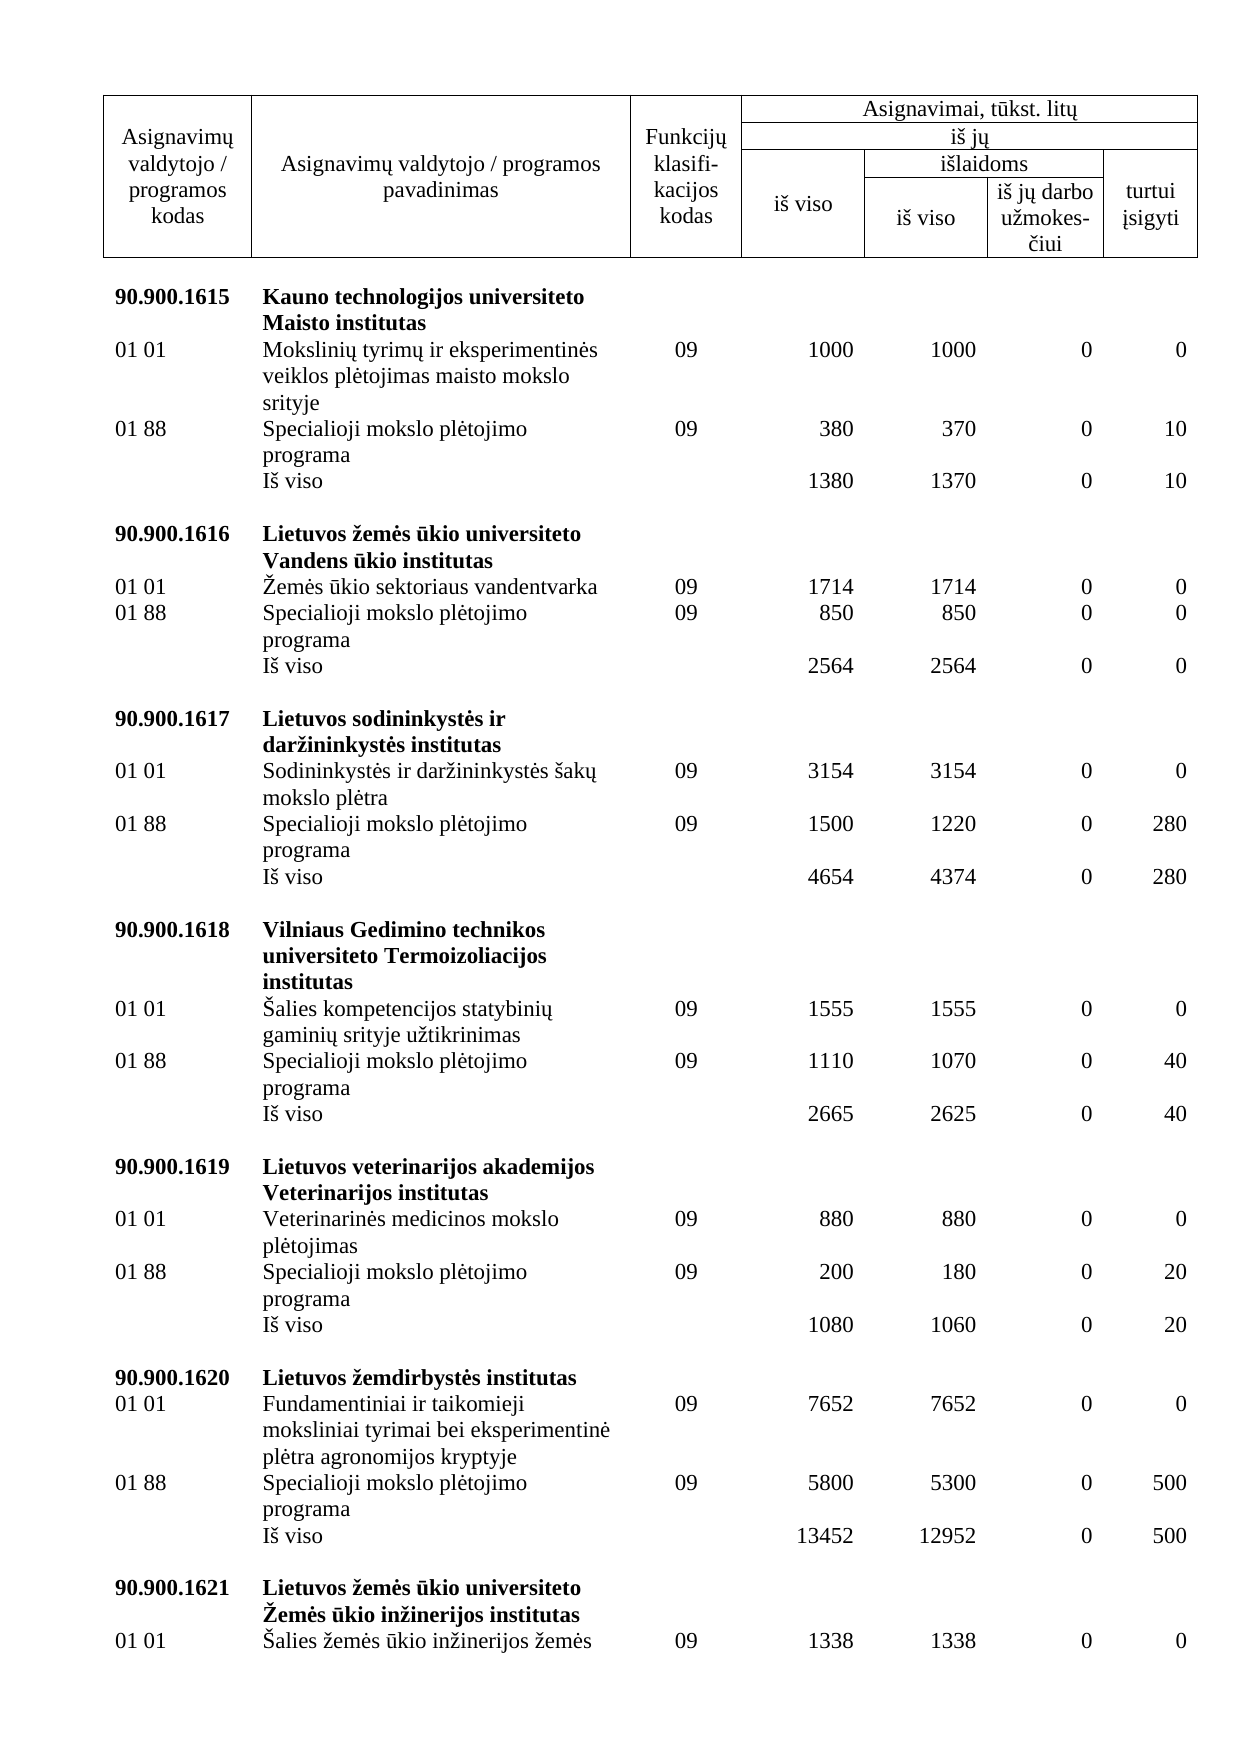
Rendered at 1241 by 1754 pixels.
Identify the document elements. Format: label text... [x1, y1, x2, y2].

table_cell Specialioji mokslo plėtojimo programa [251, 1048, 630, 1100]
table_cell 09 [630, 995, 742, 1047]
table_cell Veterinarinės medicinos mokslo plėtojimas [251, 1206, 630, 1258]
table_cell [742, 889, 864, 916]
table_cell 0 [1104, 573, 1198, 599]
table_cell [104, 1548, 251, 1574]
table_cell 01 01 [104, 1206, 251, 1258]
table_cell [865, 283, 987, 336]
table_cell 1370 [865, 468, 987, 494]
table_cell 0 [1104, 336, 1198, 415]
table_cell [630, 705, 742, 757]
table_cell Žemės ūkio sektoriaus vandentvarka [251, 573, 630, 599]
table_cell 0 [987, 1469, 1103, 1522]
table_cell [104, 1100, 251, 1126]
table_cell [987, 258, 1103, 283]
table_cell [987, 1126, 1103, 1153]
table_cell 1060 [865, 1311, 987, 1337]
table_cell 01 88 [104, 1469, 251, 1522]
table_cell 09 [630, 1469, 742, 1522]
table_cell 850 [865, 599, 987, 652]
table_cell [104, 679, 251, 705]
table_cell [742, 1575, 864, 1627]
table_cell [987, 1548, 1103, 1574]
table_cell [630, 1522, 742, 1548]
table_cell [865, 520, 987, 573]
table_cell Iš viso [251, 863, 630, 889]
table_cell 0 [1104, 1627, 1198, 1653]
table_cell [630, 679, 742, 705]
table_cell 40 [1104, 1100, 1198, 1126]
table_cell 1110 [742, 1048, 864, 1100]
table_cell Fundamentiniai ir taikomieji moksliniai tyrimai bei eksperimentinė plėtra agronomijos kryptyje [251, 1390, 630, 1469]
table_cell [987, 1575, 1103, 1627]
table_cell 90.900.1615 [104, 283, 251, 336]
table_cell [742, 1364, 864, 1390]
table_cell 09 [630, 1390, 742, 1469]
table_cell 0 [987, 995, 1103, 1047]
table_cell [865, 258, 987, 283]
table_cell 90.900.1621 [104, 1575, 251, 1627]
table_cell 380 [742, 415, 864, 468]
table_cell Iš viso [251, 1100, 630, 1126]
table_cell 01 01 [104, 1627, 251, 1653]
table_cell 0 [1104, 995, 1198, 1047]
table_cell 2665 [742, 1100, 864, 1126]
table_cell [1104, 916, 1198, 995]
table_cell 0 [987, 863, 1103, 889]
table_cell 280 [1104, 810, 1198, 863]
table_cell [742, 1153, 864, 1206]
table_cell 5800 [742, 1469, 864, 1522]
table_cell [1104, 1153, 1198, 1206]
table_cell 1714 [865, 573, 987, 599]
table_cell 880 [742, 1206, 864, 1258]
table_cell [742, 520, 864, 573]
table_cell Lietuvos žemdirbystės institutas [251, 1364, 630, 1390]
table_cell [104, 652, 251, 678]
table_cell [630, 258, 742, 283]
table_cell 0 [987, 1258, 1103, 1311]
table_cell [1104, 1126, 1198, 1153]
table_cell [865, 1575, 987, 1627]
table_cell [104, 1126, 251, 1153]
table_cell 01 01 [104, 995, 251, 1047]
table_cell 01 88 [104, 415, 251, 468]
table_cell [1104, 1575, 1198, 1627]
table_cell 09 [630, 336, 742, 415]
table_cell 0 [987, 336, 1103, 415]
table_cell [865, 1126, 987, 1153]
table_cell 880 [865, 1206, 987, 1258]
table_cell 40 [1104, 1048, 1198, 1100]
table_cell 0 [987, 1627, 1103, 1653]
table_cell [865, 679, 987, 705]
table_cell [251, 494, 630, 520]
table_cell [1104, 679, 1198, 705]
table_cell Iš viso [251, 1522, 630, 1548]
table_cell [865, 1548, 987, 1574]
table_cell 0 [987, 1522, 1103, 1548]
table_cell 7652 [742, 1390, 864, 1469]
table_cell [251, 1126, 630, 1153]
table_cell 3154 [742, 758, 864, 810]
table_cell Iš viso [251, 468, 630, 494]
table_cell 0 [987, 758, 1103, 810]
table_cell 10 [1104, 468, 1198, 494]
table_cell 20 [1104, 1311, 1198, 1337]
table_cell Specialioji mokslo plėtojimo programa [251, 415, 630, 468]
table_cell 1380 [742, 468, 864, 494]
table_cell [1104, 258, 1198, 283]
table_cell 90.900.1619 [104, 1153, 251, 1206]
table_cell 0 [987, 810, 1103, 863]
table_cell 1070 [865, 1048, 987, 1100]
table_cell [865, 1153, 987, 1206]
table_cell 0 [987, 652, 1103, 678]
table_cell [630, 1126, 742, 1153]
table_cell [630, 468, 742, 494]
table_cell 1338 [742, 1627, 864, 1653]
table_cell 1555 [865, 995, 987, 1047]
table_cell [742, 494, 864, 520]
table_cell [987, 916, 1103, 995]
table_cell 0 [1104, 599, 1198, 652]
table_cell 1000 [742, 336, 864, 415]
table_cell 1080 [742, 1311, 864, 1337]
table_cell 01 01 [104, 573, 251, 599]
table_cell 0 [987, 1206, 1103, 1258]
table_cell [630, 1337, 742, 1364]
table_cell 01 88 [104, 599, 251, 652]
table_cell Lietuvos sodininkystės ir daržininkystės institutas [251, 705, 630, 757]
table_cell 01 88 [104, 1048, 251, 1100]
table_cell [104, 863, 251, 889]
table_cell 10 [1104, 415, 1198, 468]
table_cell [865, 1337, 987, 1364]
table_cell [1104, 705, 1198, 757]
table_cell 1555 [742, 995, 864, 1047]
table_cell [742, 1126, 864, 1153]
table_cell [104, 1337, 251, 1364]
table_cell 09 [630, 1258, 742, 1311]
table_cell 1220 [865, 810, 987, 863]
table_cell 90.900.1617 [104, 705, 251, 757]
table_cell Specialioji mokslo plėtojimo programa [251, 599, 630, 652]
table_cell [251, 1337, 630, 1364]
table_cell Šalies kompetencijos statybinių gaminių srityje užtikrinimas [251, 995, 630, 1047]
table_cell 2564 [865, 652, 987, 678]
table_cell 01 88 [104, 810, 251, 863]
table_cell Sodininkystės ir daržininkystės šakų mokslo plėtra [251, 758, 630, 810]
table_cell [865, 916, 987, 995]
table_header Funkcijų klasifi- kacijos kodas [631, 96, 741, 257]
table_cell [742, 258, 864, 283]
table_cell 09 [630, 1048, 742, 1100]
table_cell [104, 494, 251, 520]
table_cell [742, 1548, 864, 1574]
table_cell 3154 [865, 758, 987, 810]
table_cell Iš viso [251, 652, 630, 678]
table_cell 0 [987, 1048, 1103, 1100]
table_cell [630, 1364, 742, 1390]
table_cell 0 [1104, 758, 1198, 810]
table_cell 90.900.1618 [104, 916, 251, 995]
table_cell 90.900.1620 [104, 1364, 251, 1390]
table_cell Specialioji mokslo plėtojimo programa [251, 1258, 630, 1311]
table_cell [630, 1575, 742, 1627]
table_cell 01 01 [104, 336, 251, 415]
table_cell [1104, 494, 1198, 520]
table_cell 13452 [742, 1522, 864, 1548]
table_cell [251, 679, 630, 705]
table_cell [987, 520, 1103, 573]
table_cell [630, 1153, 742, 1206]
table_cell 500 [1104, 1522, 1198, 1548]
table_cell [630, 1311, 742, 1337]
table_cell [1104, 1548, 1198, 1574]
table_cell 5300 [865, 1469, 987, 1522]
table_cell 280 [1104, 863, 1198, 889]
table_cell 180 [865, 1258, 987, 1311]
table_cell [104, 1311, 251, 1337]
table_header Asignavimų valdytojo / programos pavadinimas [252, 96, 630, 257]
table_cell Lietuvos veterinarijos akademijos Veterinarijos institutas [251, 1153, 630, 1206]
table_cell [1104, 520, 1198, 573]
table_cell [1104, 1364, 1198, 1390]
table_cell iš viso [742, 150, 864, 257]
table_cell 370 [865, 415, 987, 468]
table_cell išlaidoms [865, 150, 1103, 177]
table_cell [987, 494, 1103, 520]
table_cell 0 [1104, 1206, 1198, 1258]
table_cell [630, 1100, 742, 1126]
table_cell Specialioji mokslo plėtojimo programa [251, 1469, 630, 1522]
table_cell iš viso [865, 178, 987, 257]
table_cell 0 [987, 415, 1103, 468]
table_cell [630, 494, 742, 520]
table_cell [987, 705, 1103, 757]
table_cell 09 [630, 758, 742, 810]
table_cell [104, 1522, 251, 1548]
table_cell [630, 889, 742, 916]
table_cell 09 [630, 599, 742, 652]
table_cell [1104, 889, 1198, 916]
table_cell 09 [630, 415, 742, 468]
table_cell 0 [987, 1390, 1103, 1469]
table_cell [987, 283, 1103, 336]
table_cell [865, 889, 987, 916]
table_cell 09 [630, 810, 742, 863]
table_cell [251, 1548, 630, 1574]
table_cell [742, 679, 864, 705]
table_cell 850 [742, 599, 864, 652]
table_cell [630, 863, 742, 889]
table_cell Kauno technologijos universiteto Maisto institutas [251, 283, 630, 336]
table_cell 0 [987, 1311, 1103, 1337]
table_cell Lietuvos žemės ūkio universiteto Žemės ūkio inžinerijos institutas [251, 1575, 630, 1627]
table_cell [630, 520, 742, 573]
table_cell 1000 [865, 336, 987, 415]
table_cell [987, 1364, 1103, 1390]
table_cell Iš viso [251, 1311, 630, 1337]
table_cell [742, 705, 864, 757]
table_cell turtui įsigyti [1104, 150, 1197, 257]
table_cell [251, 258, 630, 283]
table_cell 01 88 [104, 1258, 251, 1311]
table_cell 2625 [865, 1100, 987, 1126]
table_cell 0 [987, 573, 1103, 599]
table_cell [742, 916, 864, 995]
table_cell [104, 468, 251, 494]
table_cell 01 01 [104, 1390, 251, 1469]
table_cell iš jų darbo užmokes-čiui [988, 178, 1103, 257]
table_cell 90.900.1616 [104, 520, 251, 573]
table_cell [987, 679, 1103, 705]
table_cell 20 [1104, 1258, 1198, 1311]
table_cell Šalies žemės ūkio inžinerijos žemės [251, 1627, 630, 1653]
table_cell [1104, 283, 1198, 336]
table_header Asignavimai, tūkst. litų [742, 96, 1197, 122]
table_cell [630, 283, 742, 336]
table_cell [630, 916, 742, 995]
table_cell [742, 283, 864, 336]
table_cell Mokslinių tyrimų ir eksperimentinės veiklos plėtojimas maisto mokslo srityje [251, 336, 630, 415]
table_cell 0 [987, 599, 1103, 652]
table_header Asignavimų valdytojo / programos kodas [104, 96, 251, 257]
table_cell [742, 1337, 864, 1364]
table_cell 0 [987, 1100, 1103, 1126]
table_cell [104, 889, 251, 916]
table_cell [251, 889, 630, 916]
table_cell [865, 705, 987, 757]
table_cell 0 [1104, 652, 1198, 678]
table_cell [865, 1364, 987, 1390]
table_cell 1338 [865, 1627, 987, 1653]
table_cell iš jų [742, 123, 1197, 149]
table_cell [987, 1153, 1103, 1206]
table_cell [104, 258, 251, 283]
table_cell Vilniaus Gedimino technikos universiteto Termoizoliacijos institutas [251, 916, 630, 995]
table_cell [865, 494, 987, 520]
table_cell Lietuvos žemės ūkio universiteto Vandens ūkio institutas [251, 520, 630, 573]
table_cell [1104, 1337, 1198, 1364]
table_cell 1500 [742, 810, 864, 863]
table_cell 4374 [865, 863, 987, 889]
table_cell 500 [1104, 1469, 1198, 1522]
table_cell Specialioji mokslo plėtojimo programa [251, 810, 630, 863]
table_cell [987, 889, 1103, 916]
table_cell 0 [1104, 1390, 1198, 1469]
table_cell 12952 [865, 1522, 987, 1548]
table_cell [630, 1548, 742, 1574]
table_cell 09 [630, 573, 742, 599]
table_cell [987, 1337, 1103, 1364]
table_cell [630, 652, 742, 678]
table_cell 7652 [865, 1390, 987, 1469]
table_cell 2564 [742, 652, 864, 678]
table_cell 09 [630, 1206, 742, 1258]
table_cell 4654 [742, 863, 864, 889]
table_cell 09 [630, 1627, 742, 1653]
table_cell 01 01 [104, 758, 251, 810]
table_cell 1714 [742, 573, 864, 599]
table_cell 0 [987, 468, 1103, 494]
table_cell 200 [742, 1258, 864, 1311]
